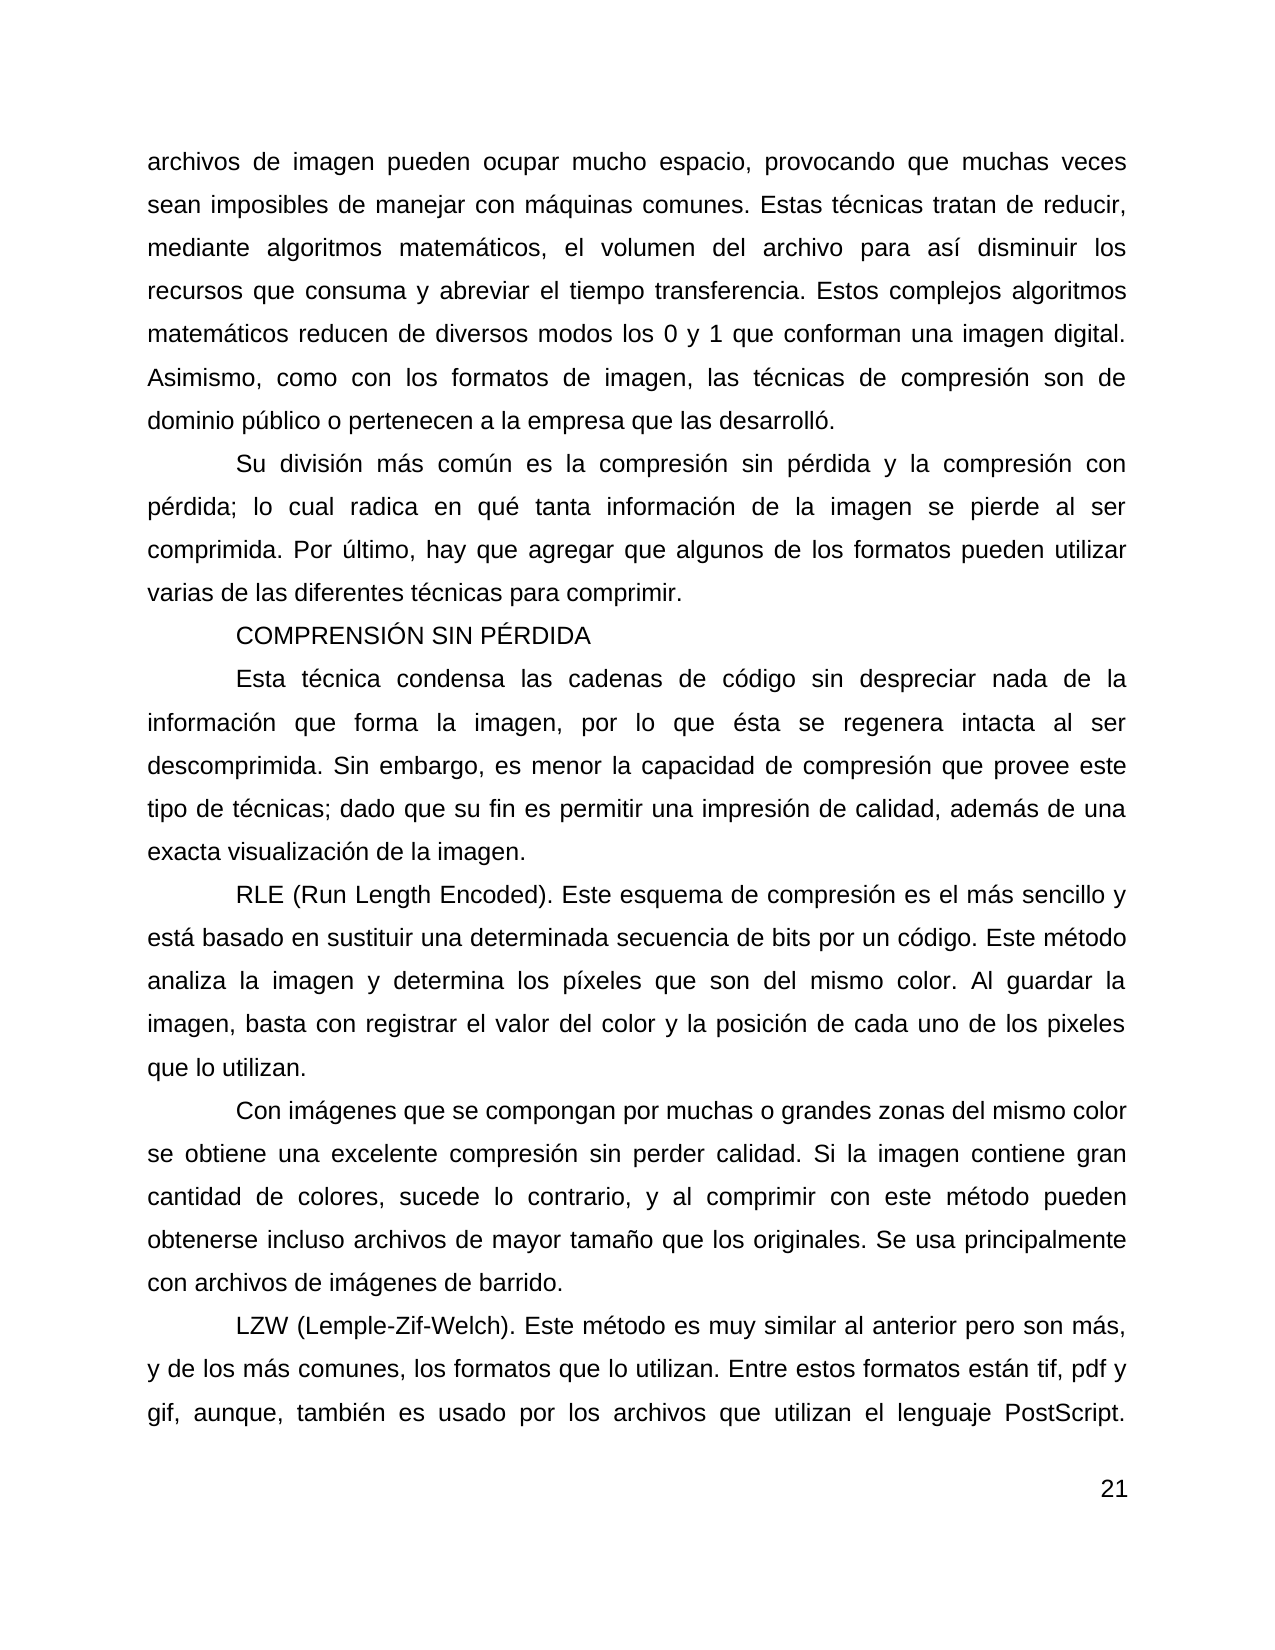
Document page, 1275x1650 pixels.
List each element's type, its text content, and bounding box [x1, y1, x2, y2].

text Esta técnica condensa las cadenas de código sin despreciar nada de la información que forma la imagen, por lo que ésta se regenera intacta al ser descomprimida. Sin embargo, es menor la capacidad de compresión que provee este tipo de técnicas; dado que su fin es permitir una impresión de calidad, además de una exacta visualización de la imagen. [147, 664, 1128, 866]
text archivos de imagen pueden ocupar mucho espacio, provocando que muchas veces sean imposibles de manejar con máquinas comunes. Estas técnicas tratan de reducir, mediante algoritmos matemáticos, el volumen del archivo para así disminuir los recursos que consuma y abreviar el tiempo transferencia. Estos complejos algoritmos matemáticos reducen de diversos modos los 0 y 1 que conforman una imagen digital. Asimismo, como con los formatos de imagen, las técnicas de compresión son de dominio público o pertenecen a la empresa que las desarrolló. [147, 147, 1128, 434]
text Con imágenes que se compongan por muchas o grandes zonas del mismo color se obtiene una excelente compresión sin perder calidad. Si la imagen contiene gran cantidad de colores, sucede lo contrario, y al comprimir con este método pueden obtenerse incluso archivos de mayor tamaño que los originales. Se usa principalmente con archivos de imágenes de barrido. [147, 1096, 1128, 1297]
text COMPRENSIÓN SIN PÉRDIDA [147, 621, 1128, 650]
text LZW (Lemple-Zif-Welch). Este método es muy similar al anterior pero son más, y de los más comunes, los formatos que lo utilizan. Entre estos formatos están tif, pdf y gif, aunque, también es usado por los archivos que utilizan el lenguaje PostScript. [147, 1311, 1128, 1426]
text RLE (Run Length Encoded). Este esquema de compresión es el más sencillo y está basado en sustituir una determinada secuencia de bits por un código. Este método analiza la imagen y determina los píxeles que son del mismo color. Al guardar la imagen, basta con registrar el valor del color y la posición de cada uno de los pixeles que lo utilizan. [147, 880, 1128, 1081]
text Su división más común es la compresión sin pérdida y la compresión con pérdida; lo cual radica en qué tanta información de la imagen se pierde al ser comprimida. Por último, hay que agregar que algunos de los formatos pueden utilizar varias de las diferentes técnicas para comprimir. [147, 449, 1128, 607]
